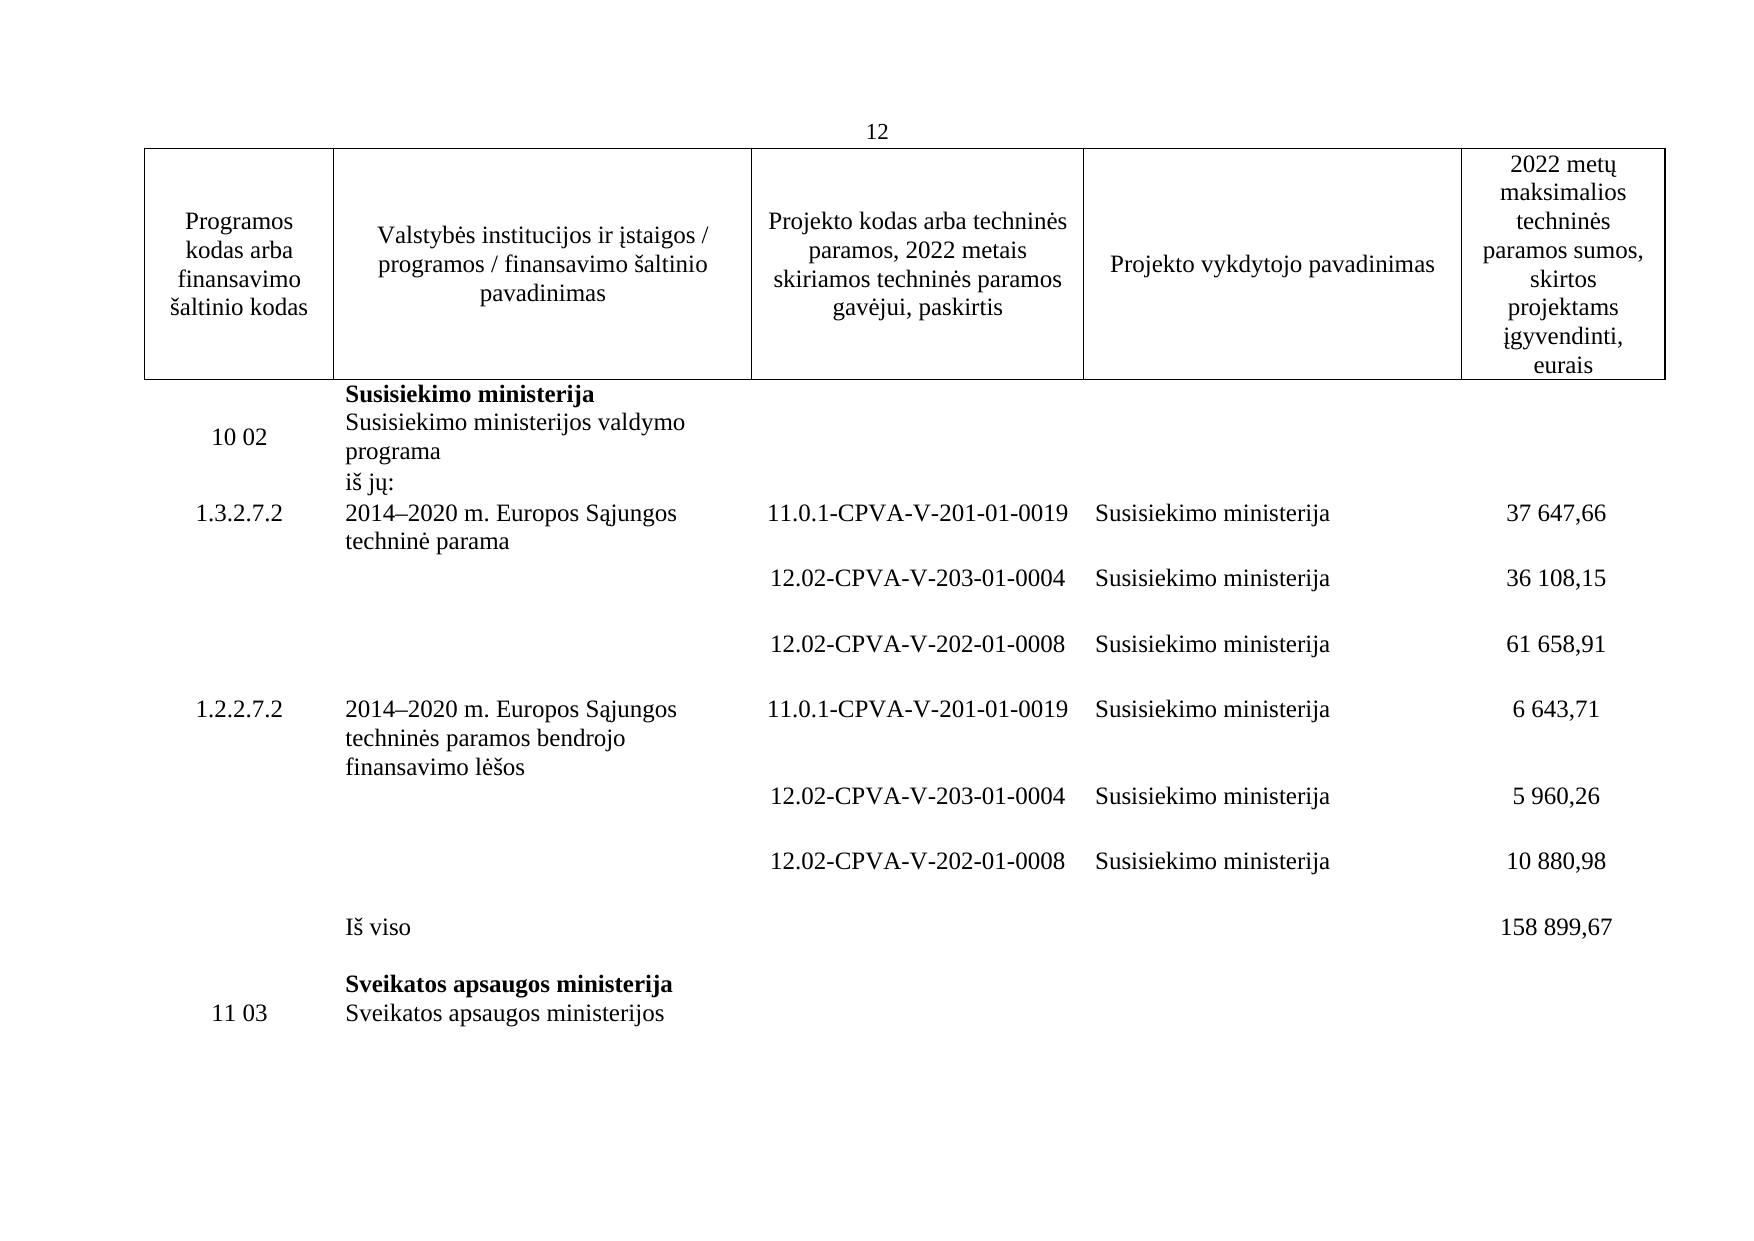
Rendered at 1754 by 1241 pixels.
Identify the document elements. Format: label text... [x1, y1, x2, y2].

table_cell Susisiekimo ministerija [1084, 563, 1461, 629]
table_header Projekto kodas arba techninės paramos, 2022 metais skiriamos techninės paramos gavėjui, paskirtis [752, 149, 1083, 379]
table_cell 2014–2020 m. Europos Sąjungos techninė parama [334, 498, 751, 563]
table_cell Sveikatos apsaugos ministerija [334, 941, 751, 998]
table_cell [751, 912, 1084, 941]
table_cell 10 880,98 [1461, 846, 1651, 912]
table_cell 6 643,71 [1461, 695, 1651, 781]
table_cell [1651, 380, 1665, 407]
table_cell Susisiekimo ministerija [1084, 846, 1461, 912]
table_cell [1651, 408, 1665, 465]
table_cell [1084, 380, 1461, 407]
table_cell 11 03 [144, 998, 334, 1027]
table_cell [1651, 498, 1665, 563]
table_cell [1651, 465, 1665, 498]
table_cell 158 899,67 [1461, 912, 1651, 941]
table_cell Susisiekimo ministerija [1084, 695, 1461, 781]
table_header Programos kodas arba finansavimo šaltinio kodas [145, 149, 333, 379]
table_cell Iš viso [334, 912, 751, 941]
table_cell Susisiekimo ministerijos valdymo programa [334, 408, 751, 465]
table_cell [1461, 465, 1651, 498]
table_cell 5 960,26 [1461, 781, 1651, 846]
table_cell Susisiekimo ministerija [334, 380, 751, 407]
table_cell [1651, 563, 1665, 629]
table_cell Sveikatos apsaugos ministerijos [334, 998, 751, 1027]
table_cell [334, 781, 751, 846]
table_cell Susisiekimo ministerija [1084, 781, 1461, 846]
table_cell [1461, 998, 1651, 1027]
table_cell [1084, 408, 1461, 465]
table_cell [144, 912, 334, 941]
table_cell 12.02-CPVA-V-202-01-0008 [751, 846, 1084, 912]
table_cell 2014–2020 m. Europos Sąjungos techninės paramos bendrojo finansavimo lėšos [334, 695, 751, 781]
table_cell [751, 408, 1084, 465]
table_cell [144, 465, 334, 498]
table_cell 12.02-CPVA-V-202-01-0008 [751, 629, 1084, 694]
table_cell [144, 941, 334, 998]
table_cell [1651, 695, 1665, 781]
table_cell 37 647,66 [1461, 498, 1651, 563]
table_cell [1084, 998, 1461, 1027]
table_cell 12.02-CPVA-V-203-01-0004 [751, 563, 1084, 629]
table_cell [144, 846, 334, 912]
table_cell [1084, 465, 1461, 498]
table_header Valstybės institucijos ir įstaigos / programos / finansavimo šaltinio pavadinimas [334, 149, 751, 379]
table_cell [1651, 629, 1665, 694]
table_cell [1084, 941, 1461, 998]
table_cell 61 658,91 [1461, 629, 1651, 694]
table_cell [1651, 846, 1665, 912]
table_cell [1651, 781, 1665, 846]
table_cell [334, 563, 751, 629]
table_cell [751, 465, 1084, 498]
table_cell [1084, 912, 1461, 941]
table_cell iš jų: [334, 465, 751, 498]
table_cell [1651, 912, 1665, 941]
table_cell [144, 629, 334, 694]
table_cell [144, 380, 334, 407]
table_cell [751, 998, 1084, 1027]
table_header 2022 metų maksimalios techninės paramos sumos, skirtos projektams įgyvendinti, eurais [1462, 149, 1664, 379]
table_cell [334, 629, 751, 694]
table_cell [1651, 998, 1665, 1027]
table_cell Susisiekimo ministerija [1084, 629, 1461, 694]
table_cell [751, 380, 1084, 407]
table_cell 11.0.1-CPVA-V-201-01-0019 [751, 695, 1084, 781]
table_cell [1461, 380, 1651, 407]
table_cell [1461, 408, 1651, 465]
table_cell 36 108,15 [1461, 563, 1651, 629]
table_cell 10 02 [144, 408, 334, 465]
table_cell [1651, 941, 1665, 998]
table_cell [1461, 941, 1651, 998]
table_cell 11.0.1-CPVA-V-201-01-0019 [751, 498, 1084, 563]
table_header Projekto vykdytojo pavadinimas [1084, 149, 1461, 379]
table_cell [751, 941, 1084, 998]
table_cell Susisiekimo ministerija [1084, 498, 1461, 563]
table_cell 1.2.2.7.2 [144, 695, 334, 781]
table_cell [334, 846, 751, 912]
table_cell 12.02-CPVA-V-203-01-0004 [751, 781, 1084, 846]
table_cell 1.3.2.7.2 [144, 498, 334, 563]
table_cell [144, 781, 334, 846]
table_cell [144, 563, 334, 629]
